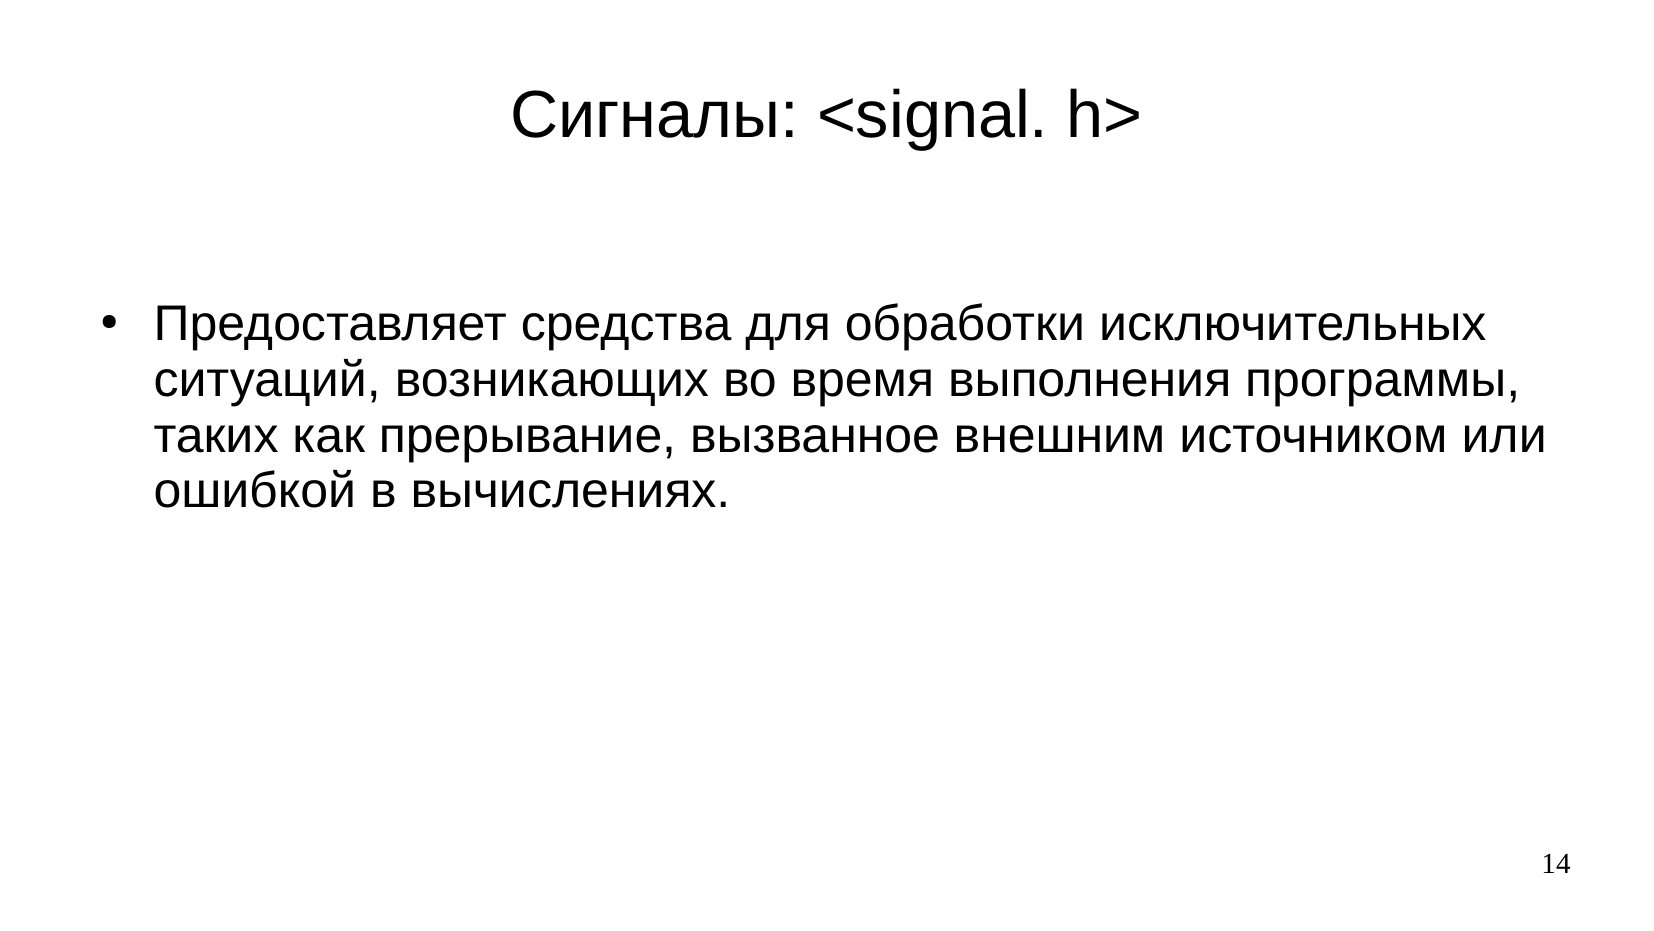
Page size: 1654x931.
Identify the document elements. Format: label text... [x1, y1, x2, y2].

title Сигналы: <signal. h> [82, 37, 1571, 193]
list Предоставляет средства для обработки исключительных ситуаций, возникающих во время выполнения программы, таких как прерывание, вызванное внешним источником или ошибкой в вычислениях. [82, 295, 1571, 758]
